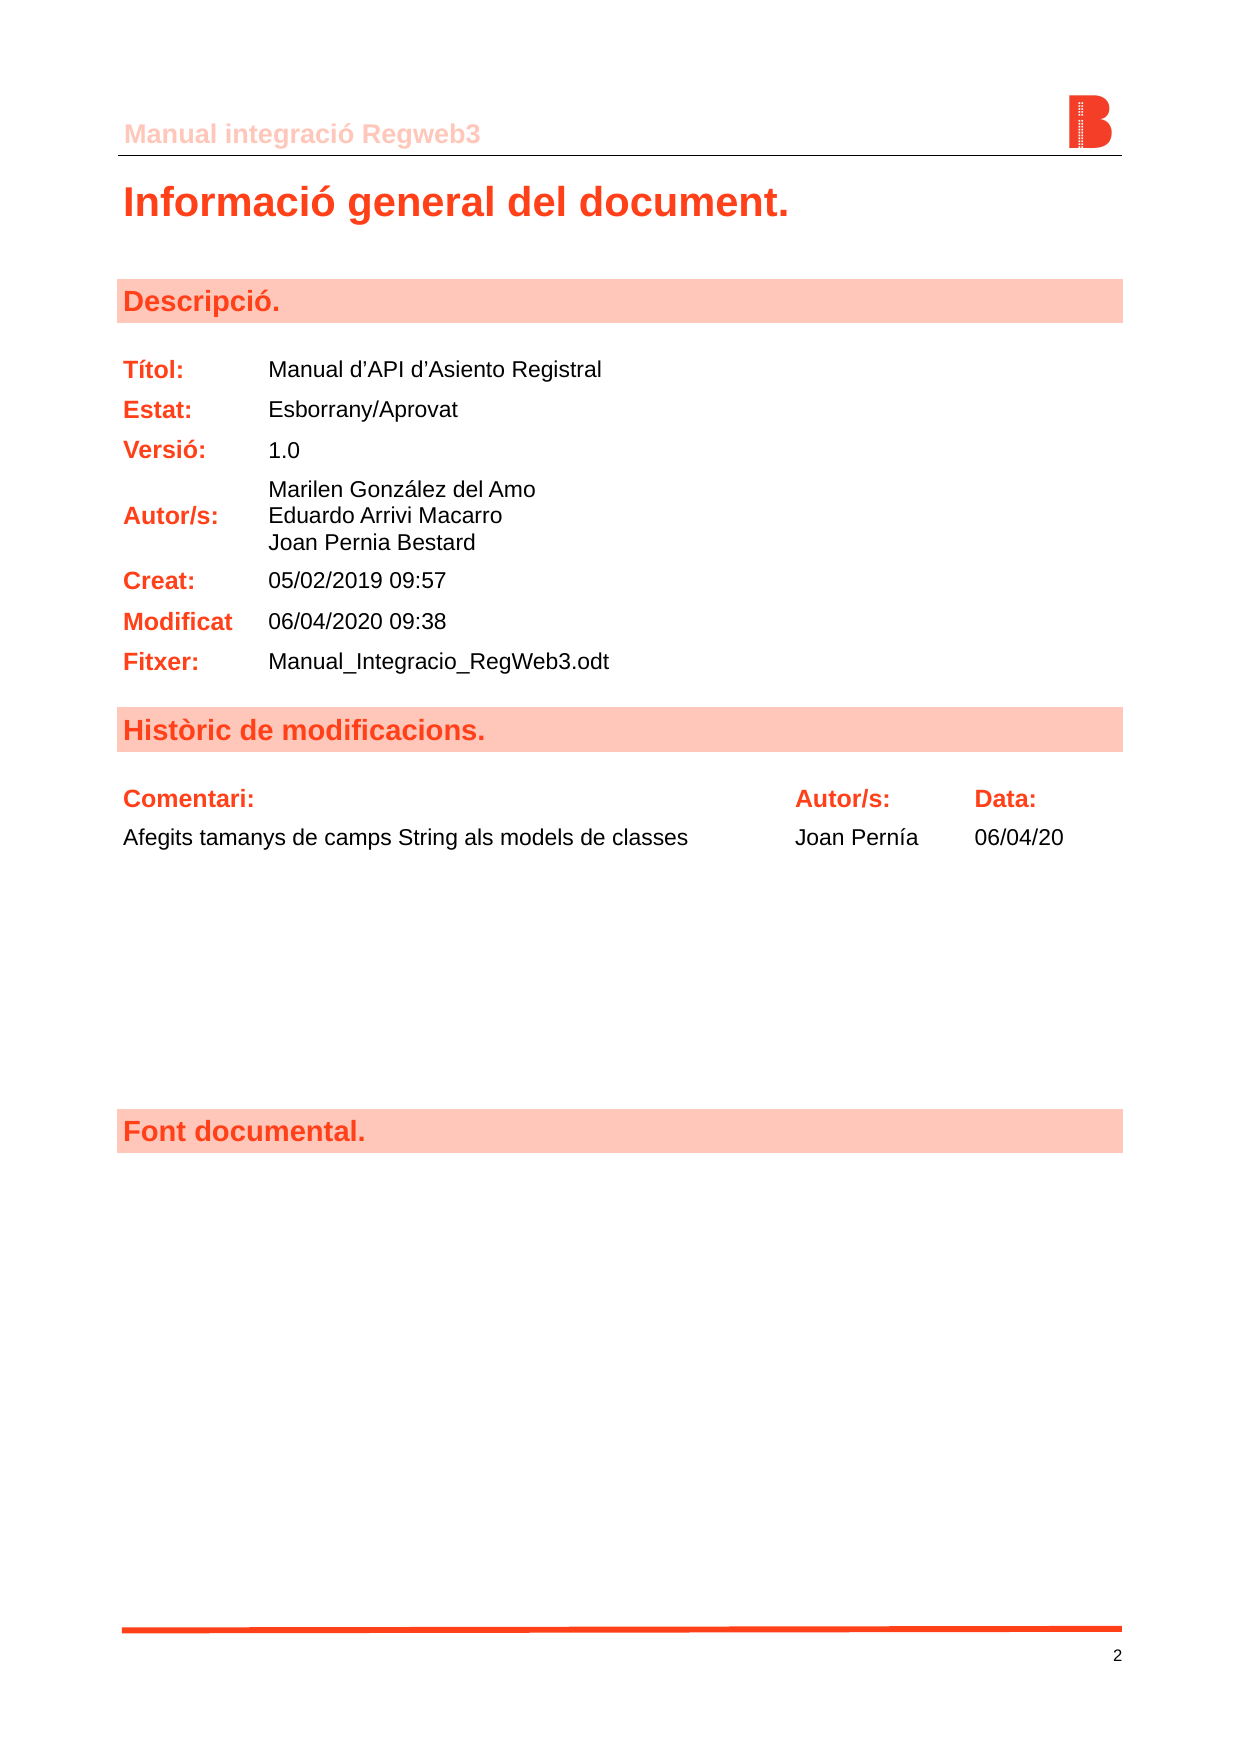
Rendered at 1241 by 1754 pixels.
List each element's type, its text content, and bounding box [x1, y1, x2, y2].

table_cell [969, 969, 1123, 1007]
table_cell 05/02/2019 09:57 [262, 561, 1123, 601]
table_cell Versió: [117, 430, 262, 470]
table_cell Comentari: [117, 778, 789, 818]
table_cell [117, 1083, 1123, 1108]
table_cell [117, 969, 789, 1007]
table_cell Creat: [117, 561, 262, 601]
table_cell [789, 1007, 969, 1045]
table_cell Històric de modificacions. [117, 707, 1123, 752]
table_cell 06/04/20 [969, 818, 1123, 856]
table_cell [117, 1295, 1123, 1333]
table_cell [969, 894, 1123, 931]
table_cell Manual_Integracio_RegWeb3.odt [262, 641, 1123, 681]
table_cell Títol: [117, 349, 262, 389]
table_cell 1.0 [262, 430, 1123, 470]
table_cell [117, 1045, 789, 1083]
table_cell [117, 856, 789, 894]
table_cell Afegits tamanys de camps String als models de classes [117, 818, 789, 856]
table_cell [789, 931, 969, 969]
table_cell [117, 752, 1123, 778]
table_cell Esborrany/Aprovat [262, 390, 1123, 430]
table_cell [789, 969, 969, 1007]
table_cell [117, 1154, 1123, 1179]
table_cell [969, 856, 1123, 894]
table_cell Font documental. [117, 1109, 1123, 1153]
table_cell [117, 681, 1123, 707]
table_cell Joan Pernía [789, 818, 969, 856]
picture [1063, 94, 1117, 150]
table_cell Data: [969, 778, 1123, 818]
table_cell Manual d’API d’Asiento Registral [262, 349, 1123, 389]
table_cell Autor/s: [117, 470, 262, 561]
table_cell [789, 1045, 969, 1083]
table_cell [789, 856, 969, 894]
table_cell Descripció. [117, 279, 1123, 323]
table_cell 06/04/2020 09:38 [262, 601, 1123, 641]
table_cell Modificat [117, 601, 262, 641]
table_cell Estat: [117, 390, 262, 430]
table_cell [117, 1217, 1123, 1257]
table_cell [789, 894, 969, 931]
table_cell [117, 894, 789, 931]
table_header Informació general del document. [117, 171, 1123, 278]
table_cell [969, 1045, 1123, 1083]
table_cell Fitxer: [117, 641, 262, 681]
table_cell Marilen González del Amo Eduardo Arrivi Macarro Joan Pernia Bestard [262, 470, 1123, 561]
table_cell [117, 1007, 789, 1045]
table_cell [969, 1007, 1123, 1045]
table_cell [117, 931, 789, 969]
table_cell Autor/s: [789, 778, 969, 818]
table_cell [969, 931, 1123, 969]
table_cell [117, 1179, 1123, 1217]
table_cell [117, 324, 1123, 349]
table_cell [117, 1257, 1123, 1295]
